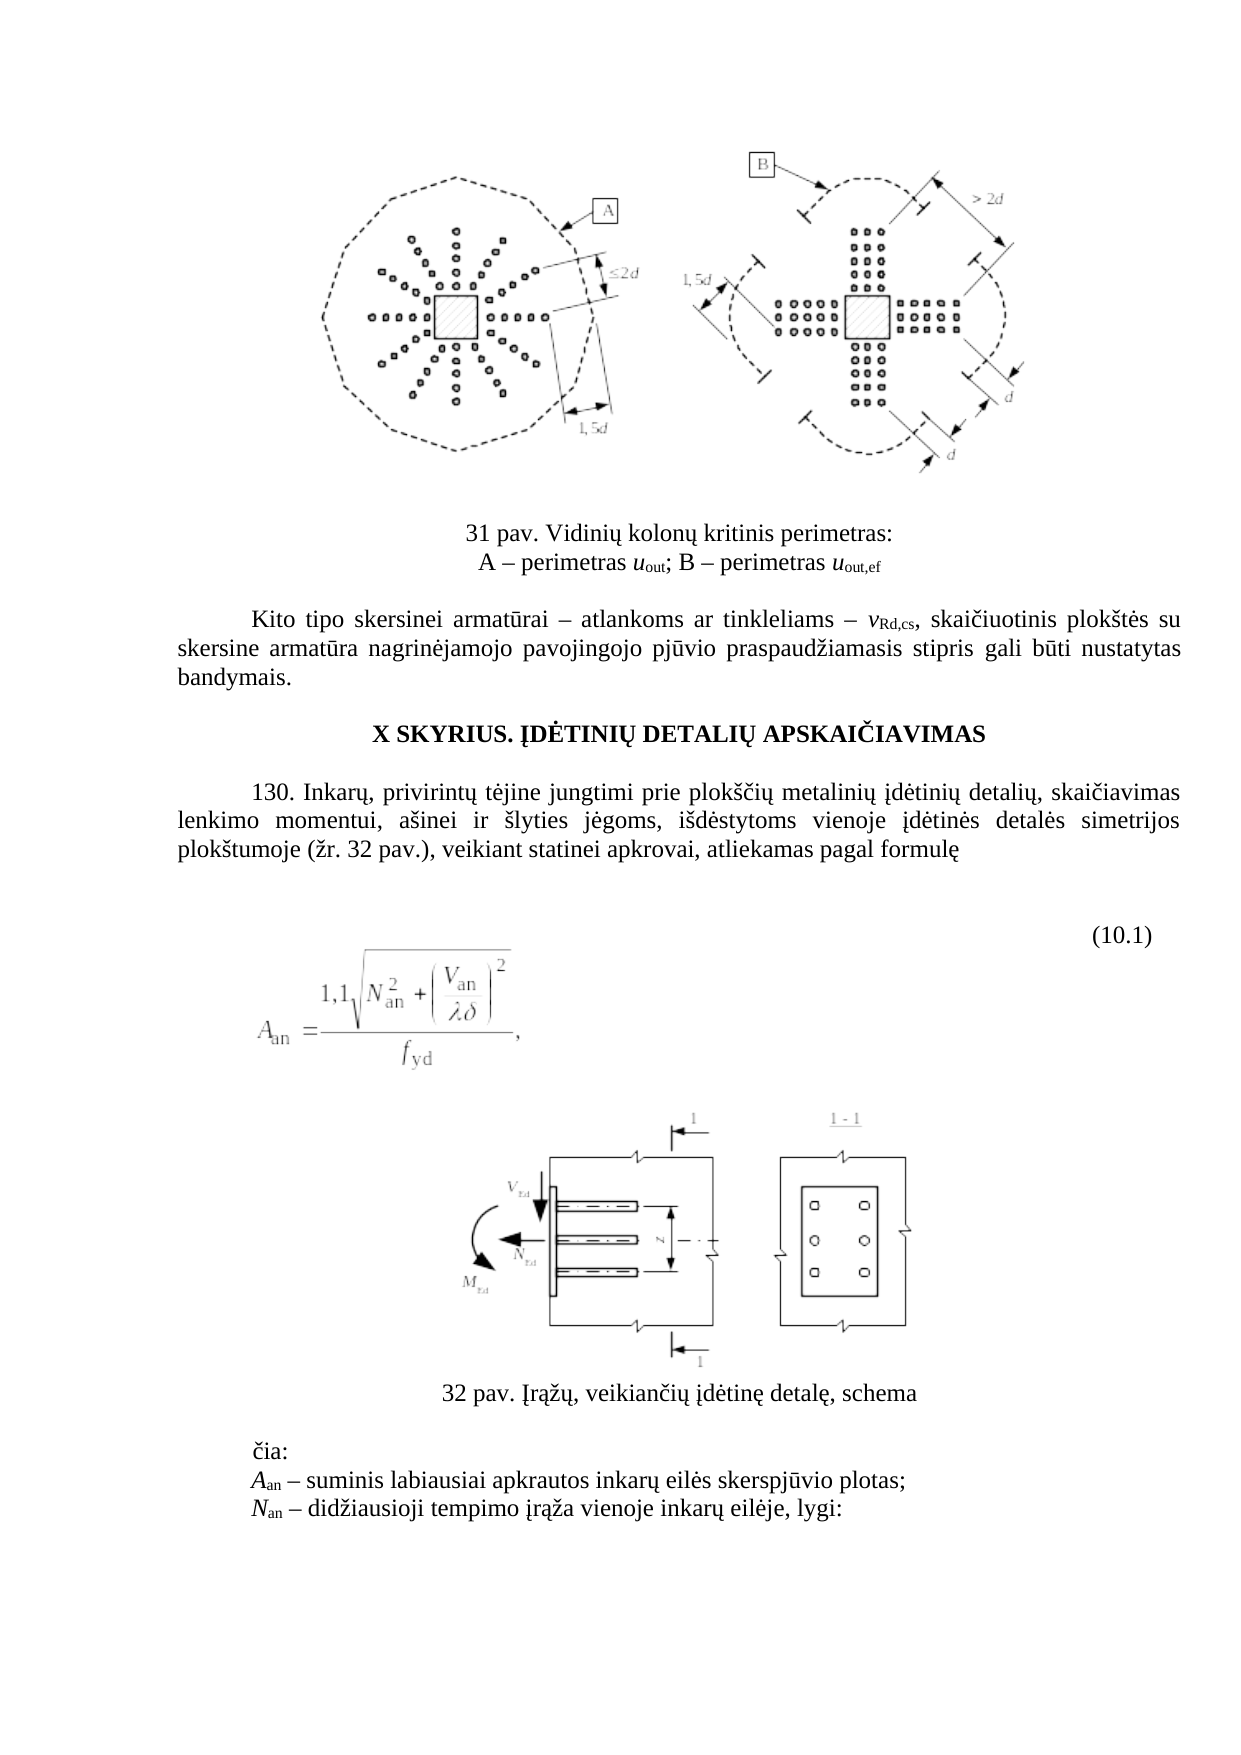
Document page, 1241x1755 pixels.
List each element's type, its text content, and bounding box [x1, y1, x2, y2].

text Kito tipo skersinei armatūrai – atlankoms ar tinkleliams – vRd,cs, skaičiuotinis plokštės su skersine armatūra nagrinėjamojo pavojingojo pjūvio praspaudžiamasis stipris gali būti nustatytas bandymais. [177, 604, 1181, 691]
text 31 pav. Vidinių kolonų kritinis perimetras: [177, 518, 1181, 547]
text A – perimetras uout; B – perimetras uout,ef [177, 547, 1181, 576]
text X skyrius. Įdėtinių detalių APskaičiavimas [177, 719, 1181, 748]
text (10.1) [177, 921, 1181, 1074]
text čia: [177, 1436, 1181, 1465]
text Nan – didžiausioji tempimo įrąža vienoje inkarų eilėje, lygi: [177, 1493, 1181, 1522]
text Aan – suminis labiausiai apkrautos inkarų eilės skerspjūvio plotas; [177, 1465, 1181, 1493]
text 32 pav. Įrąžų, veikiančių įdėtinę detalę, schema [177, 1378, 1181, 1407]
text 130. Inkarų, privirintų tėjine jungtimi prie plokščių metalinių įdėtinių detalių, skaičiavimas lenkimo momentui, ašinei ir šlyties jėgoms, išdėstytoms vienoje įdėtinės detalės simetrijos plokštumoje (žr. 32 pav.), veikiant statinei apkrovai, atliekamas pagal formulę [177, 777, 1181, 863]
